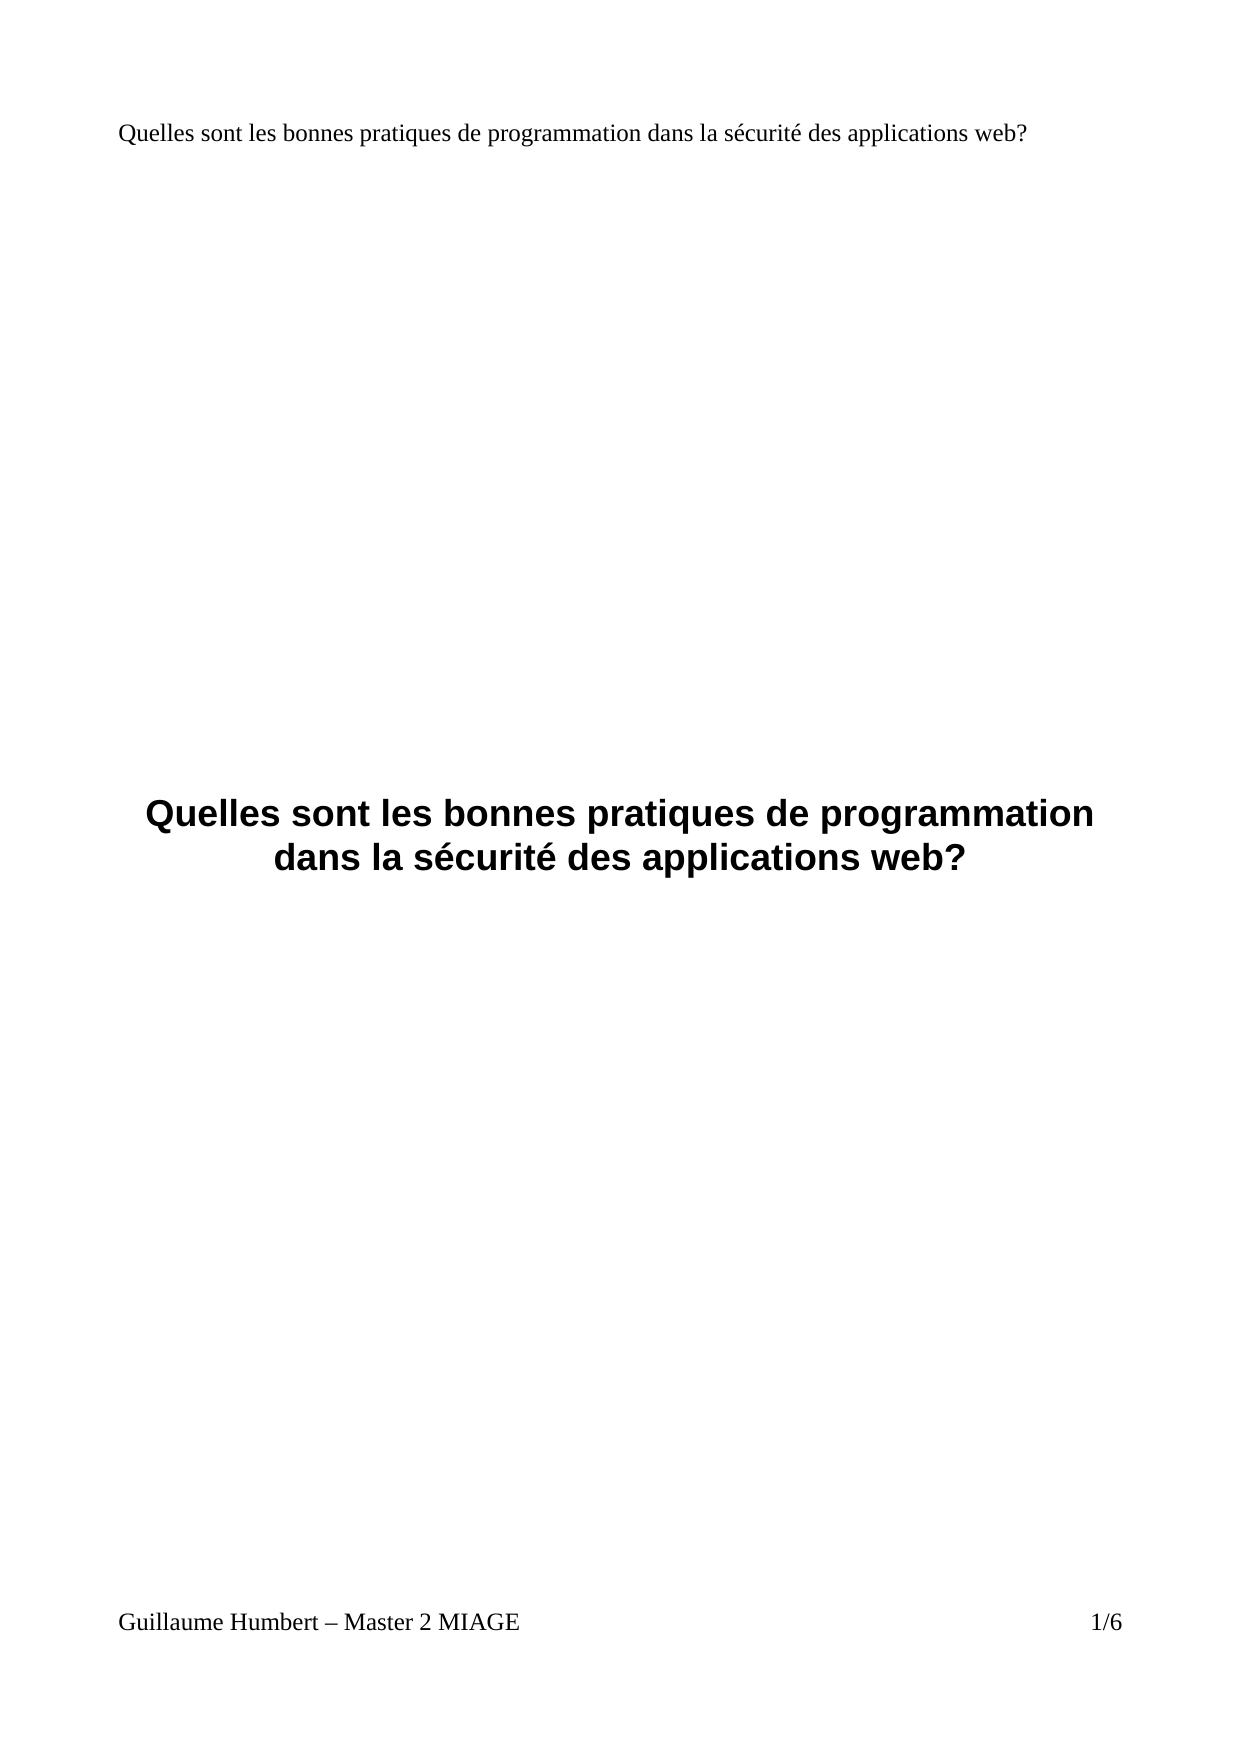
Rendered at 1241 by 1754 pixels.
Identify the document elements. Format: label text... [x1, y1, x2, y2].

title Quelles sont les bonnes pratiques de programmation dans la sécurité des applications web? [118, 792, 1122, 878]
